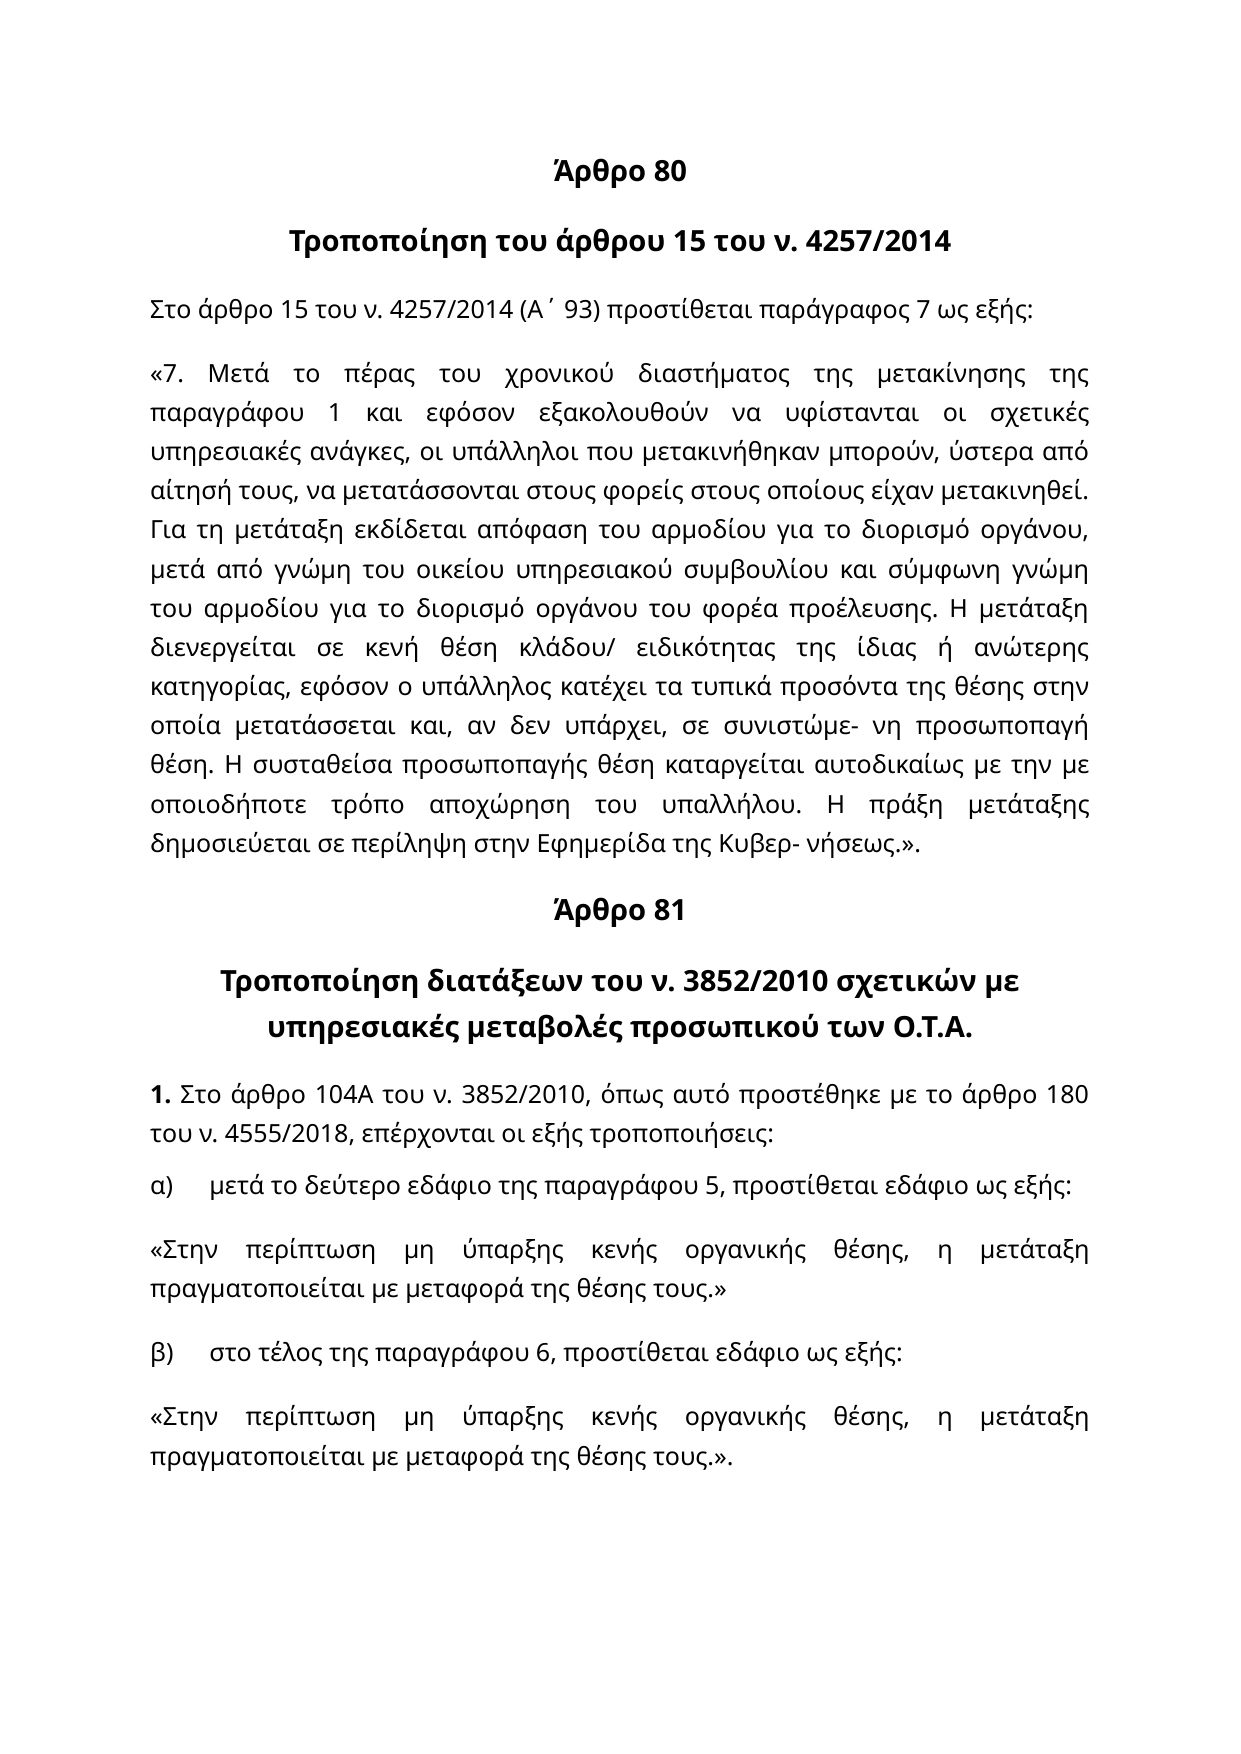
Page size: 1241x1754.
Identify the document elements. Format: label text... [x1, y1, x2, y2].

subtitle Άρθρο 80 [150, 150, 1090, 190]
list α) μετά το δεύτερο εδάφιο της παραγράφου 5, προστίθεται εδάφιο ως εξής: [150, 1167, 1090, 1201]
text «Στην περίπτωση μη ύπαρξης κενής οργανικής θέσης, η μετάταξη πραγματοποιείται με μεταφορά της θέσης τους.». [150, 1399, 1090, 1472]
text 1. Στο άρθρο 104Α του ν. 3852/2010, όπως αυτό προστέθηκε με το άρθρο 180 του ν. 4555/2018, επέρχονται οι εξής τροποποιήσεις: [150, 1076, 1090, 1150]
text «Στην περίπτωση μη ύπαρξης κενής οργανικής θέσης, η μετάταξη πραγματοποιείται με μεταφορά της θέσης τους.» [150, 1231, 1090, 1305]
subtitle Τροποποίηση διατάξεων του ν. 3852/2010 σχετικών με υπηρεσιακές μεταβολές προσωπικού των Ο.Τ.Α. [150, 960, 1090, 1046]
subtitle Άρθρο 81 [150, 889, 1090, 929]
list β) στο τέλος της παραγράφου 6, προστίθεται εδάφιο ως εξής: [150, 1335, 1090, 1369]
subtitle Τροποποίηση του άρθρου 15 του ν. 4257/2014 [150, 221, 1090, 260]
text Στο άρθρο 15 του ν. 4257/2014 (Α΄ 93) προστίθεται παράγραφος 7 ως εξής: [150, 291, 1090, 325]
text «7. Μετά το πέρας του χρονικού διαστήματος της μετακίνησης της παραγράφου 1 και εφόσον εξακολουθούν να υφίστανται οι σχετικές υπηρεσιακές ανάγκες, οι υπάλληλοι που μετακινήθηκαν μπορούν, ύστερα από αίτησή τους, να μετατάσσονται στους φορείς στους οποίους είχαν μετακινηθεί. Για τη μετάταξη εκδίδεται απόφαση του αρμοδίου για το διορισμό οργάνου, μετά από γνώμη του οικείου υπηρεσιακού συμβουλίου και σύμφωνη γνώμη του αρμοδίου για το διορισμό οργάνου του φορέα προέλευσης. Η μετάταξη διενεργείται σε κενή θέση κλάδου/ ειδικότητας της ίδιας ή ανώτερης κατηγορίας, εφόσον ο υπάλληλος κατέχει τα τυπικά προσόντα της θέσης στην οποία μετατάσσεται και, αν δεν υπάρχει, σε συνιστώμε- νη προσωποπαγή θέση. Η συσταθείσα προσωποπαγής θέση καταργείται αυτοδικαίως με την με οποιοδήποτε τρόπο αποχώρηση του υπαλλήλου. Η πράξη μετάταξης δημοσιεύεται σε περίληψη στην Εφημερίδα της Κυβερ- νήσεως.». [150, 355, 1090, 859]
